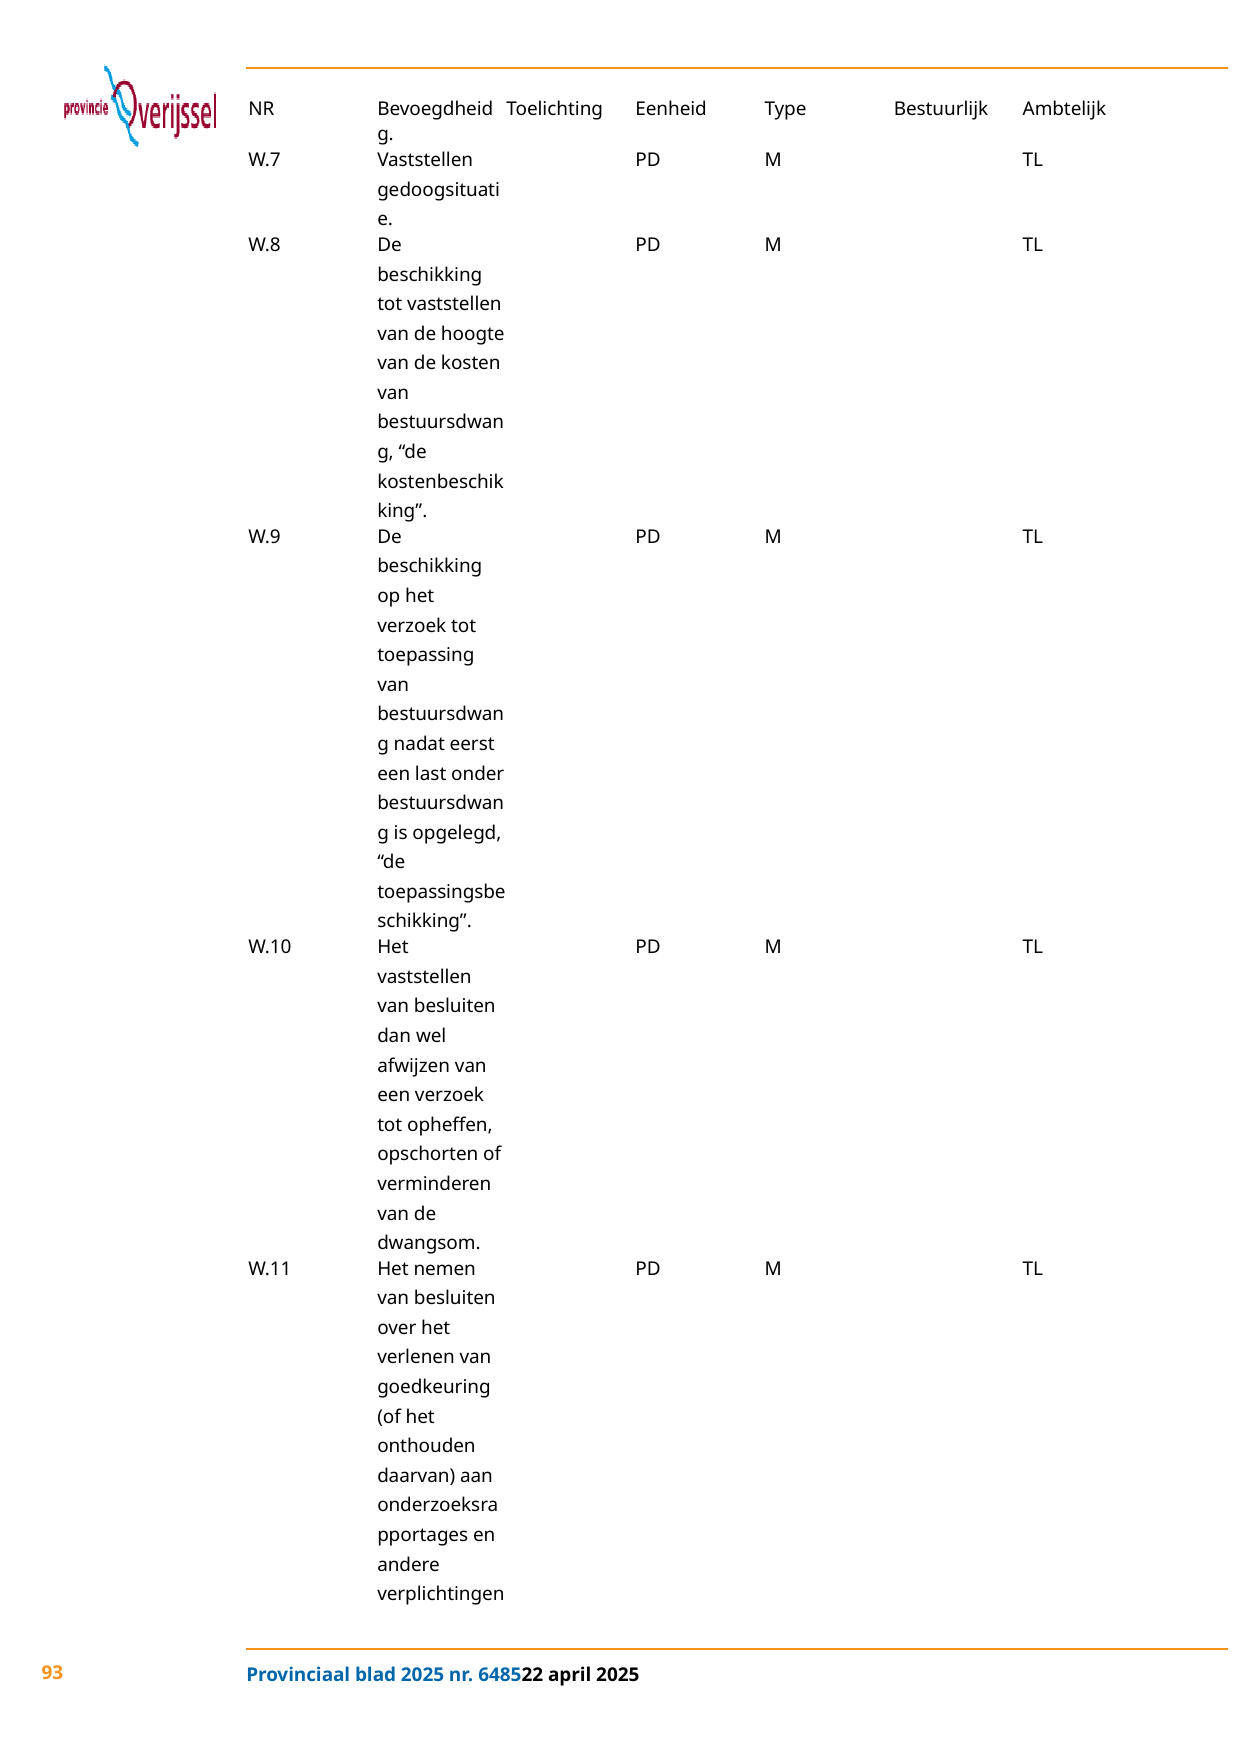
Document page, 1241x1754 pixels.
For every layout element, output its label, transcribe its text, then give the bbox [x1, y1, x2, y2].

table_cell PD [635, 146, 764, 231]
table_cell [506, 146, 635, 231]
table_cell De beschikking tot vaststellen van de hoogte van de kosten van bestuursdwang, “de kostenbeschikking”. [377, 231, 506, 523]
table_cell Vaststellen gedoogsituatie. [377, 146, 506, 231]
table_cell [894, 231, 1022, 523]
table_header Bestuurlijk [894, 95, 1022, 121]
table_cell [248, 121, 377, 146]
table_cell [1023, 121, 1152, 146]
table_cell M [764, 934, 893, 1255]
table_cell TL [1023, 231, 1152, 523]
table_header Toelichting [506, 95, 635, 121]
table_cell De beschikking op het verzoek tot toepassing van bestuursdwang nadat eerst een last onder bestuursdwang is opgelegd, “de toepassingsbeschikking”. [377, 523, 506, 933]
table_cell TL [1023, 934, 1152, 1255]
table_cell [506, 231, 635, 523]
table_cell [894, 146, 1022, 231]
table_cell [506, 121, 635, 146]
table_cell [635, 121, 764, 146]
table_cell PD [635, 934, 764, 1255]
table_cell [506, 523, 635, 933]
table_header Type [764, 95, 893, 121]
table_cell [894, 121, 1022, 146]
table_cell W.11 [248, 1255, 377, 1606]
table_cell g. [377, 121, 506, 146]
table_header Eenheid [635, 95, 764, 121]
table_cell W.9 [248, 523, 377, 933]
table_cell M [764, 231, 893, 523]
table_cell [506, 934, 635, 1255]
table_header Bevoegdheid [377, 95, 506, 121]
picture [41, 47, 231, 172]
table_cell [894, 523, 1022, 933]
table_cell M [764, 146, 893, 231]
table_cell M [764, 1255, 893, 1606]
table_cell PD [635, 1255, 764, 1606]
table_header Ambtelijk [1023, 95, 1152, 121]
table_cell TL [1023, 1255, 1152, 1606]
table_cell PD [635, 231, 764, 523]
table_cell Het vaststellen van besluiten dan wel afwijzen van een verzoek tot opheffen, opschorten of verminderen van de dwangsom. [377, 934, 506, 1255]
table_cell W.7 [248, 146, 377, 231]
table_header NR [248, 95, 377, 121]
table_cell TL [1023, 523, 1152, 933]
table_cell [894, 1255, 1022, 1606]
table_cell [506, 1255, 635, 1606]
table_cell Het nemen van besluiten over het verlenen van goedkeuring (of het onthouden daarvan) aan onderzoeksrapportages en andere verplichtingen [377, 1255, 506, 1606]
table_cell [894, 934, 1022, 1255]
table_cell TL [1023, 146, 1152, 231]
table_cell W.10 [248, 934, 377, 1255]
table_cell PD [635, 523, 764, 933]
table_cell W.8 [248, 231, 377, 523]
table_cell [764, 121, 893, 146]
table_cell M [764, 523, 893, 933]
